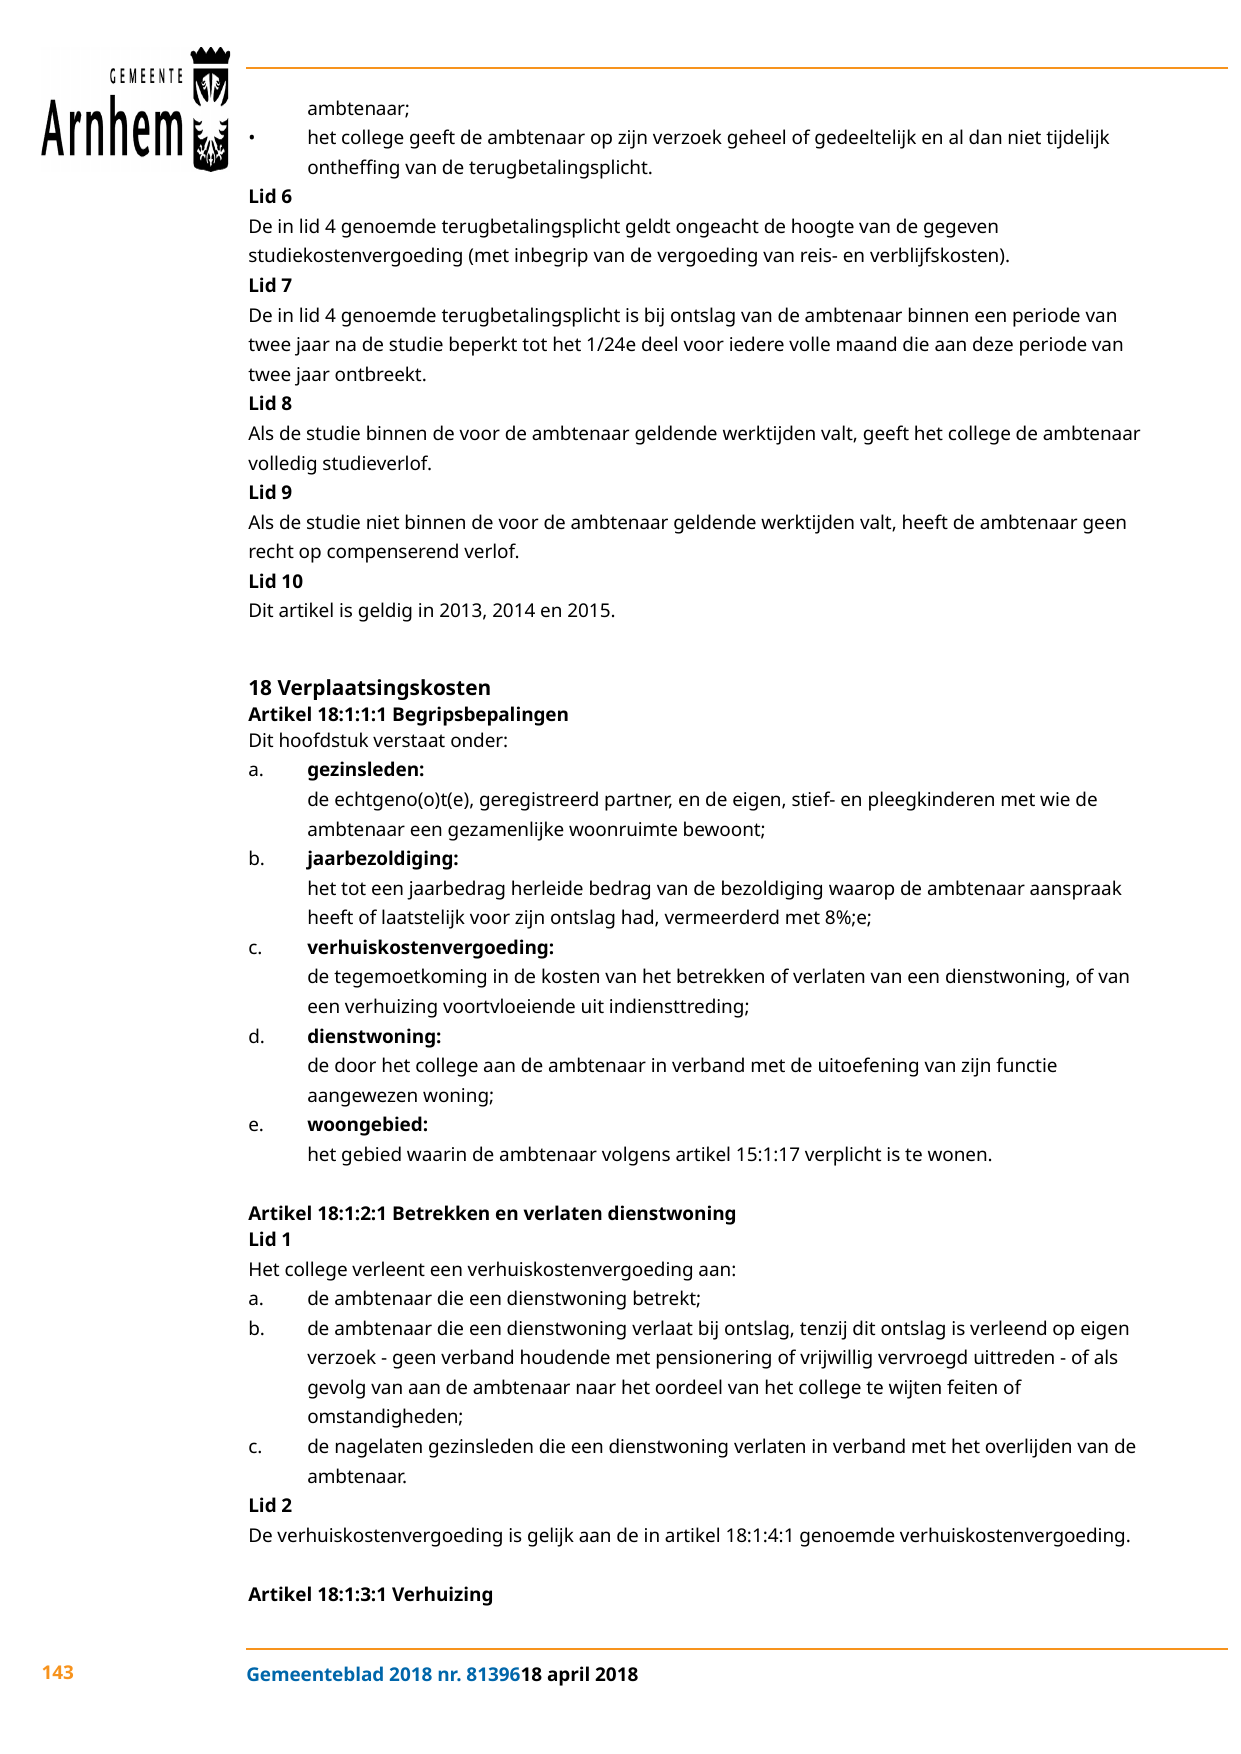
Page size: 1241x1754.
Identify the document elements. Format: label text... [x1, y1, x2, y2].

text Als de studie niet binnen de voor de ambtenaar geldende werktijden valt, heeft de ambtenaar geen recht op compenserend verlof. [248, 509, 1152, 564]
list de tegemoetkoming in de kosten van het betrekken of verlaten van een dienstwoning, of van een verhuizing voortvloeiende uit indiensttreding; [248, 964, 1152, 1019]
text Lid 9 [248, 479, 1152, 505]
list gezinsleden: [248, 757, 1152, 782]
text Artikel 18:1:3:1 Verhuizing [248, 1581, 1152, 1607]
list dienstwoning: [248, 1023, 1152, 1049]
text Als de studie binnen de voor de ambtenaar geldende werktijden valt, geeft het college de ambtenaar volledig studieverlof. [248, 420, 1152, 476]
list het gebied waarin de ambtenaar volgens artikel 15:1:17 verplicht is te wonen. [248, 1141, 1152, 1167]
text Lid 6 [248, 183, 1152, 209]
list de ambtenaar die een dienstwoning betrekt; [248, 1285, 1152, 1311]
text Lid 7 [248, 272, 1152, 298]
list de nagelaten gezinsleden die een dienstwoning verlaten in verband met het overlijden van de ambtenaar. [248, 1433, 1152, 1488]
text Lid 2 [248, 1492, 1152, 1518]
list de door het college aan de ambtenaar in verband met de uitoefening van zijn functie aangewezen woning; [248, 1052, 1152, 1108]
text De in lid 4 genoemde terugbetalingsplicht is bij ontslag van de ambtenaar binnen een periode van twee jaar na de studie beperkt tot het 1/24e deel voor iedere volle maand die aan deze periode van twee jaar ontbreekt. [248, 302, 1152, 387]
text De in lid 4 genoemde terugbetalingsplicht geldt ongeacht de hoogte van de gegeven studiekostenvergoeding (met inbegrip van de vergoeding van reis- en verblijfskosten). [248, 213, 1152, 268]
list de ambtenaar die een dienstwoning verlaat bij ontslag, tenzij dit ontslag is verleend op eigen verzoek - geen verband houdende met pensionering of vrijwillig vervroegd uittreden - of als gevolg van aan de ambtenaar naar het oordeel van het college te wijten feiten of omstandigheden; [248, 1315, 1152, 1429]
text Dit artikel is geldig in 2013, 2014 en 2015. [248, 598, 1152, 623]
text Artikel 18:1:2:1 Betrekken en verlaten dienstwoning [248, 1200, 1152, 1226]
list de echtgeno(o)t(e), geregistreerd partner, en de eigen, stief- en pleegkinderen met wie de ambtenaar een gezamenlijke woonruimte bewoont; [248, 786, 1152, 842]
text Lid 10 [248, 568, 1152, 594]
list jaarbezoldiging: [248, 845, 1152, 871]
list het tot een jaarbedrag herleide bedrag van de bezoldiging waarop de ambtenaar aanspraak heeft of laatstelijk voor zijn ontslag had, vermeerderd met 8%;e; [248, 875, 1152, 930]
list het college geeft de ambtenaar op zijn verzoek geheel of gedeeltelijk en al dan niet tijdelijk ontheffing van de terugbetalingsplicht. [248, 124, 1152, 180]
list verhuiskostenvergoeding: [248, 934, 1152, 960]
text 18 Verplaatsingskosten [248, 673, 1152, 701]
text Artikel 18:1:1:1 Begripsbepalingen [248, 701, 1152, 727]
list ambtenaar; [248, 95, 1152, 121]
list woongebied: [248, 1112, 1152, 1137]
text Dit hoofdstuk verstaat onder: [248, 727, 1152, 753]
text Lid 1 [248, 1226, 1152, 1252]
text Lid 8 [248, 391, 1152, 416]
text Het college verleent een verhuiskostenvergoeding aan: [248, 1256, 1152, 1281]
text De verhuiskostenvergoeding is gelijk aan de in artikel 18:1:4:1 genoemde verhuiskostenvergoeding. [248, 1522, 1152, 1548]
picture [41, 47, 231, 172]
